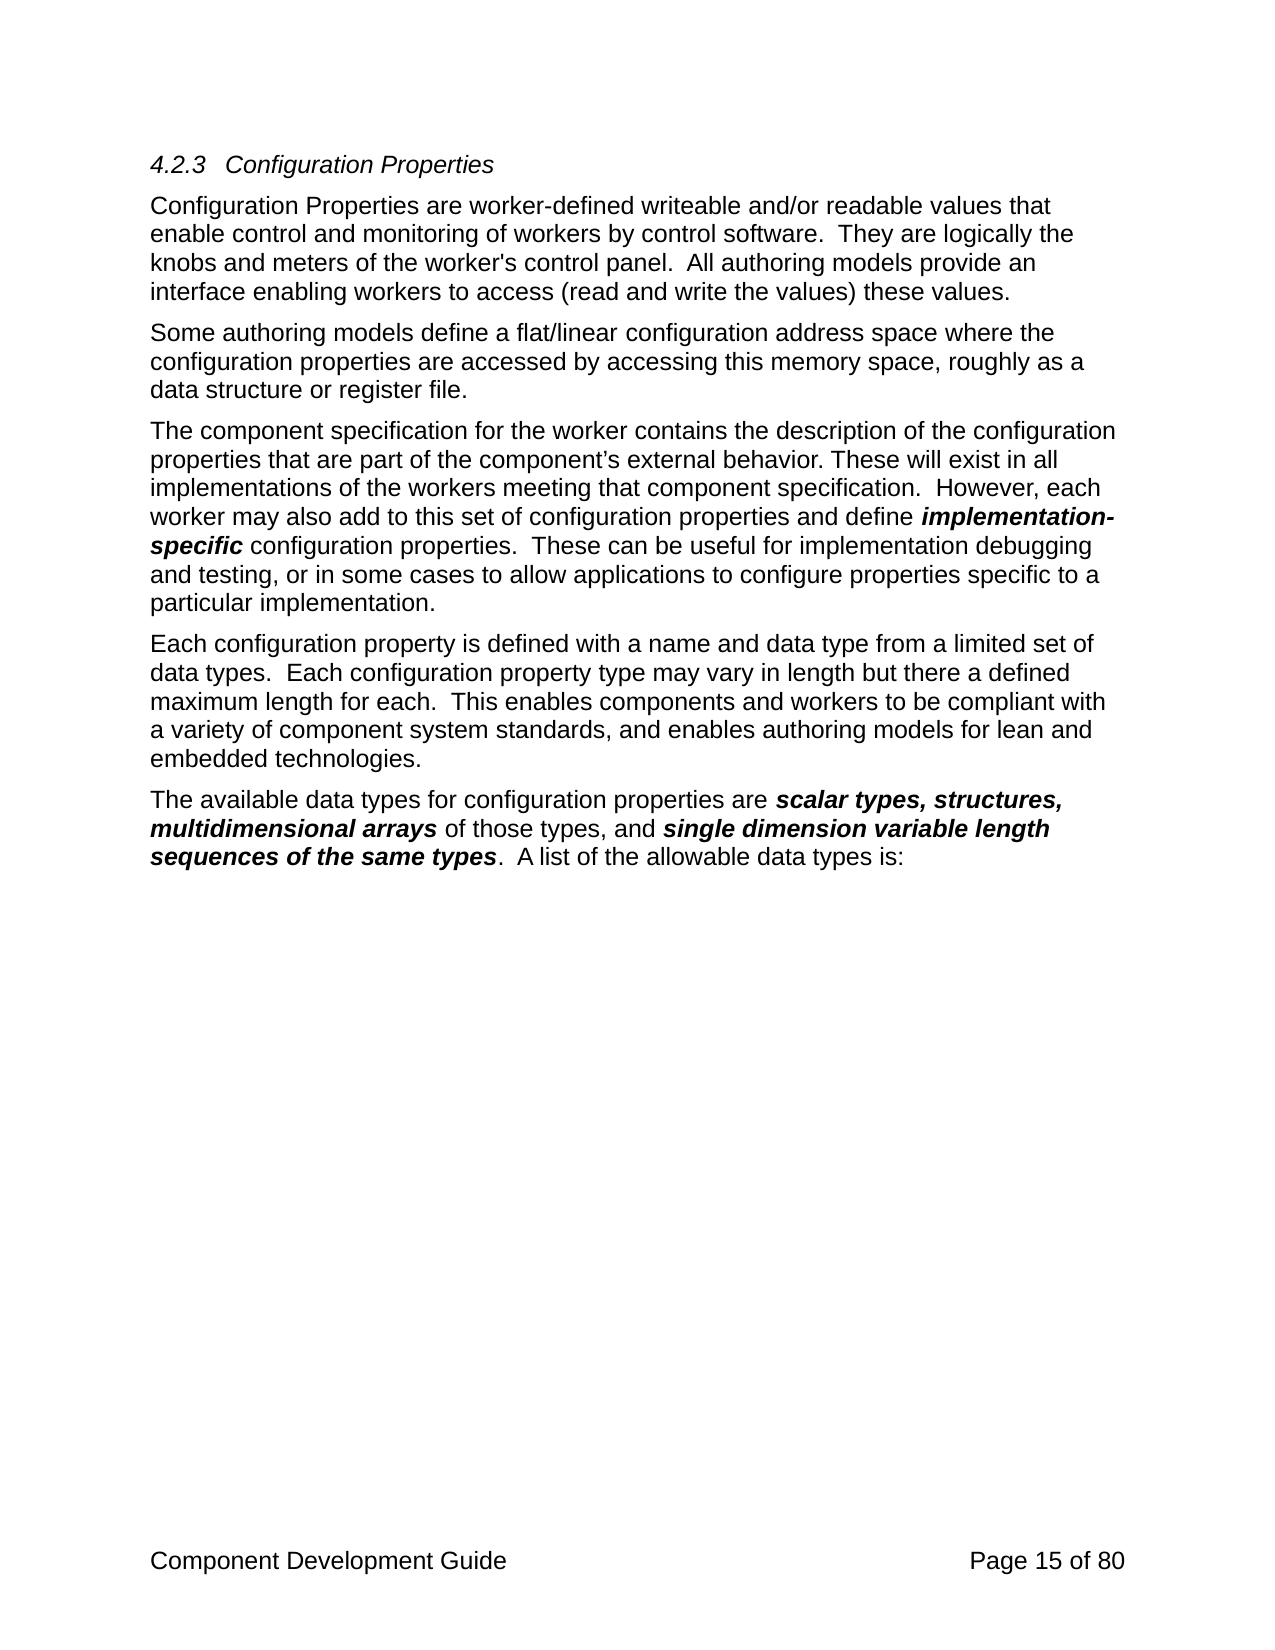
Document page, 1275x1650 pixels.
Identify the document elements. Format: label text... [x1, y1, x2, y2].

subtitle Configuration Properties [150, 150, 1125, 179]
text Each configuration property is defined with a name and data type from a limited set of data types. Each configuration property type may vary in length but there a defined maximum length for each. This enables components and workers to be compliant with a variety of component system standards, and enables authoring models for lean and embedded technologies. [150, 629, 1125, 773]
text The component specification for the worker contains the description of the configuration properties that are part of the component’s external behavior. These will exist in all implementations of the workers meeting that component specification. However, each worker may also add to this set of configuration properties and define implementation-specific configuration properties. These can be useful for implementation debugging and testing, or in some cases to allow applications to configure properties specific to a particular implementation. [150, 416, 1125, 617]
text Some authoring models define a flat/linear configuration address space where the configuration properties are accessed by accessing this memory space, roughly as a data structure or register file. [150, 318, 1125, 404]
text Configuration Properties are worker-defined writeable and/or readable values that enable control and monitoring of workers by control software. They are logically the knobs and meters of the worker's control panel. All authoring models provide an interface enabling workers to access (read and write the values) these values. [150, 191, 1125, 306]
text The available data types for configuration properties are scalar types, structures, multidimensional arrays of those types, and single dimension variable length sequences of the same types. A list of the allowable data types is: [150, 785, 1125, 871]
